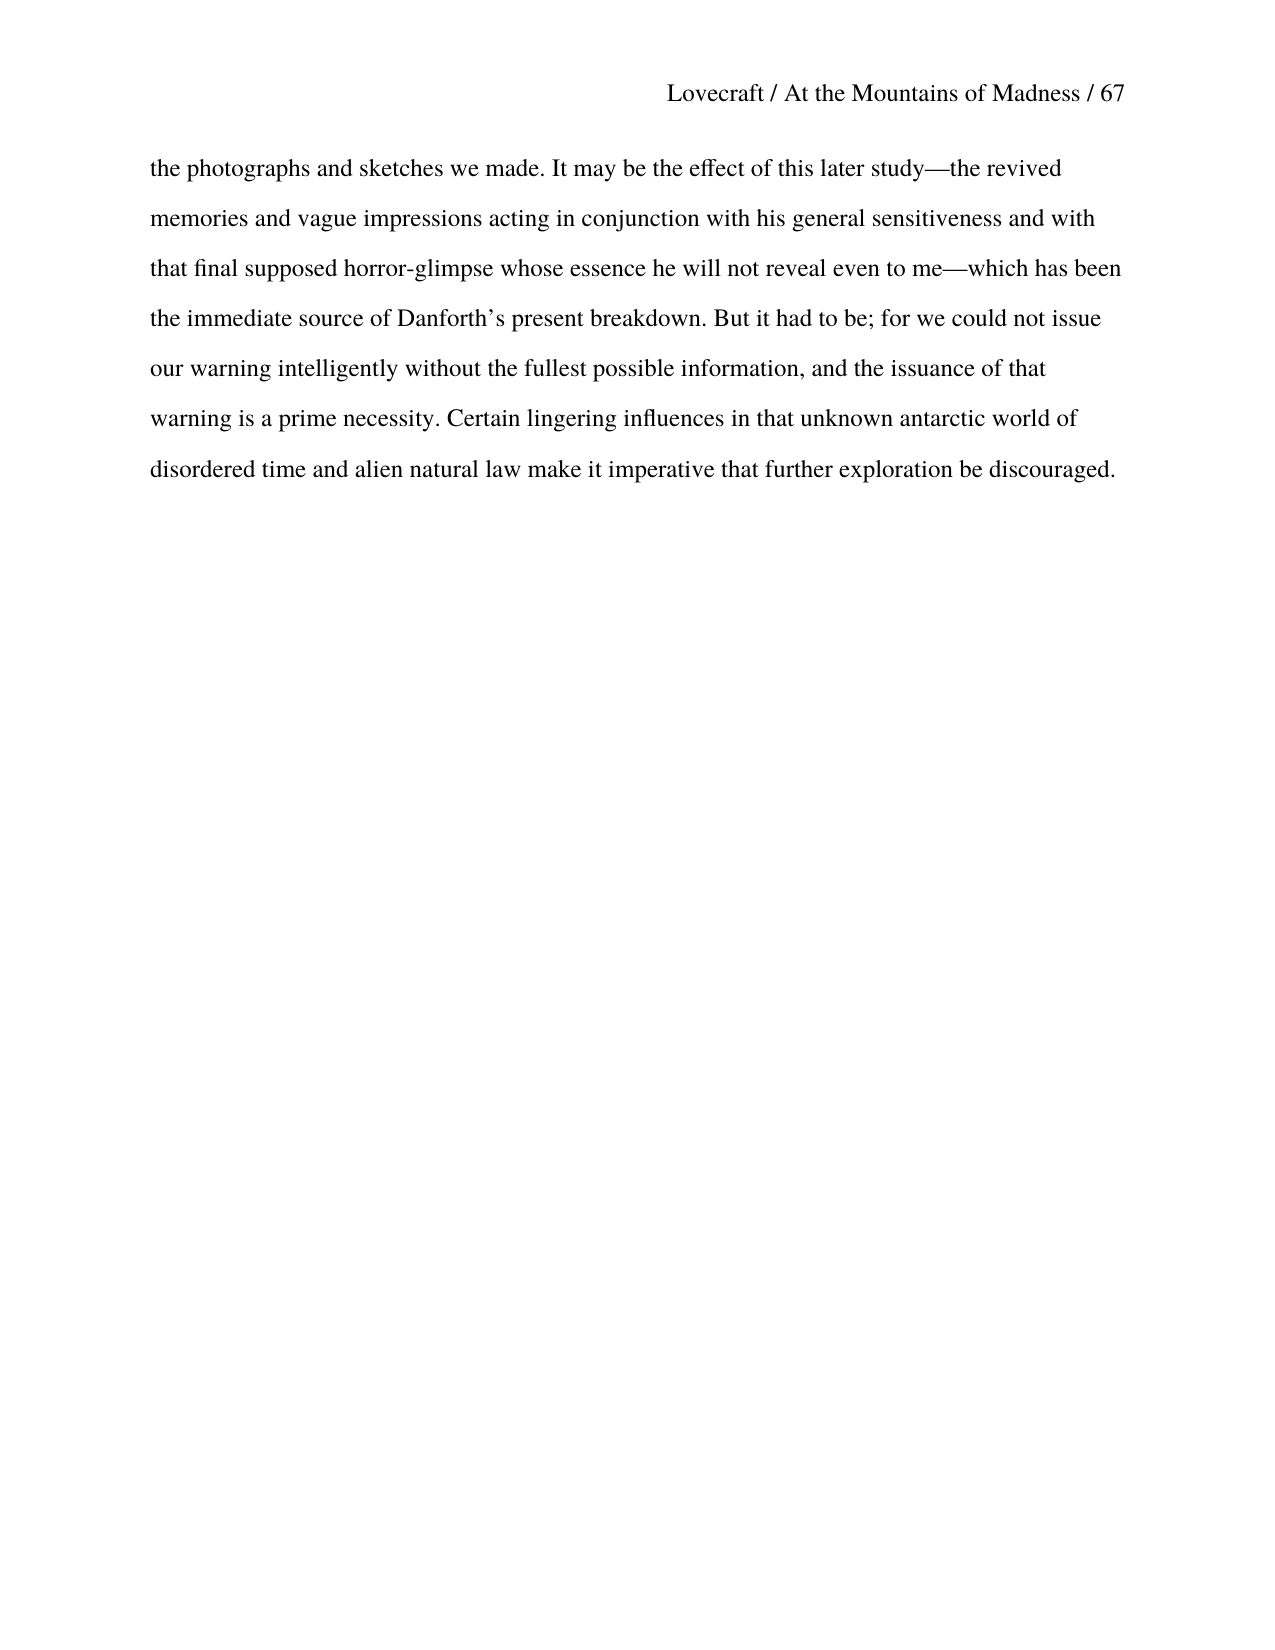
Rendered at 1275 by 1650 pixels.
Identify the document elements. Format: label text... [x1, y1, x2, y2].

text the photographs and sketches we made. It may be the effect of this later study—the revived memories and vague impressions acting in conjunction with his general sensitiveness and with that final supposed horror-glimpse whose essence he will not reveal even to me—which has been the immediate source of Danforth’s present breakdown. But it had to be; for we could not issue our warning intelligently without the fullest possible information, and the issuance of that warning is a prime necessity. Certain lingering influences in that unknown antarctic world of disordered time and alien natural law make it imperative that further exploration be discouraged. [150, 150, 1125, 484]
